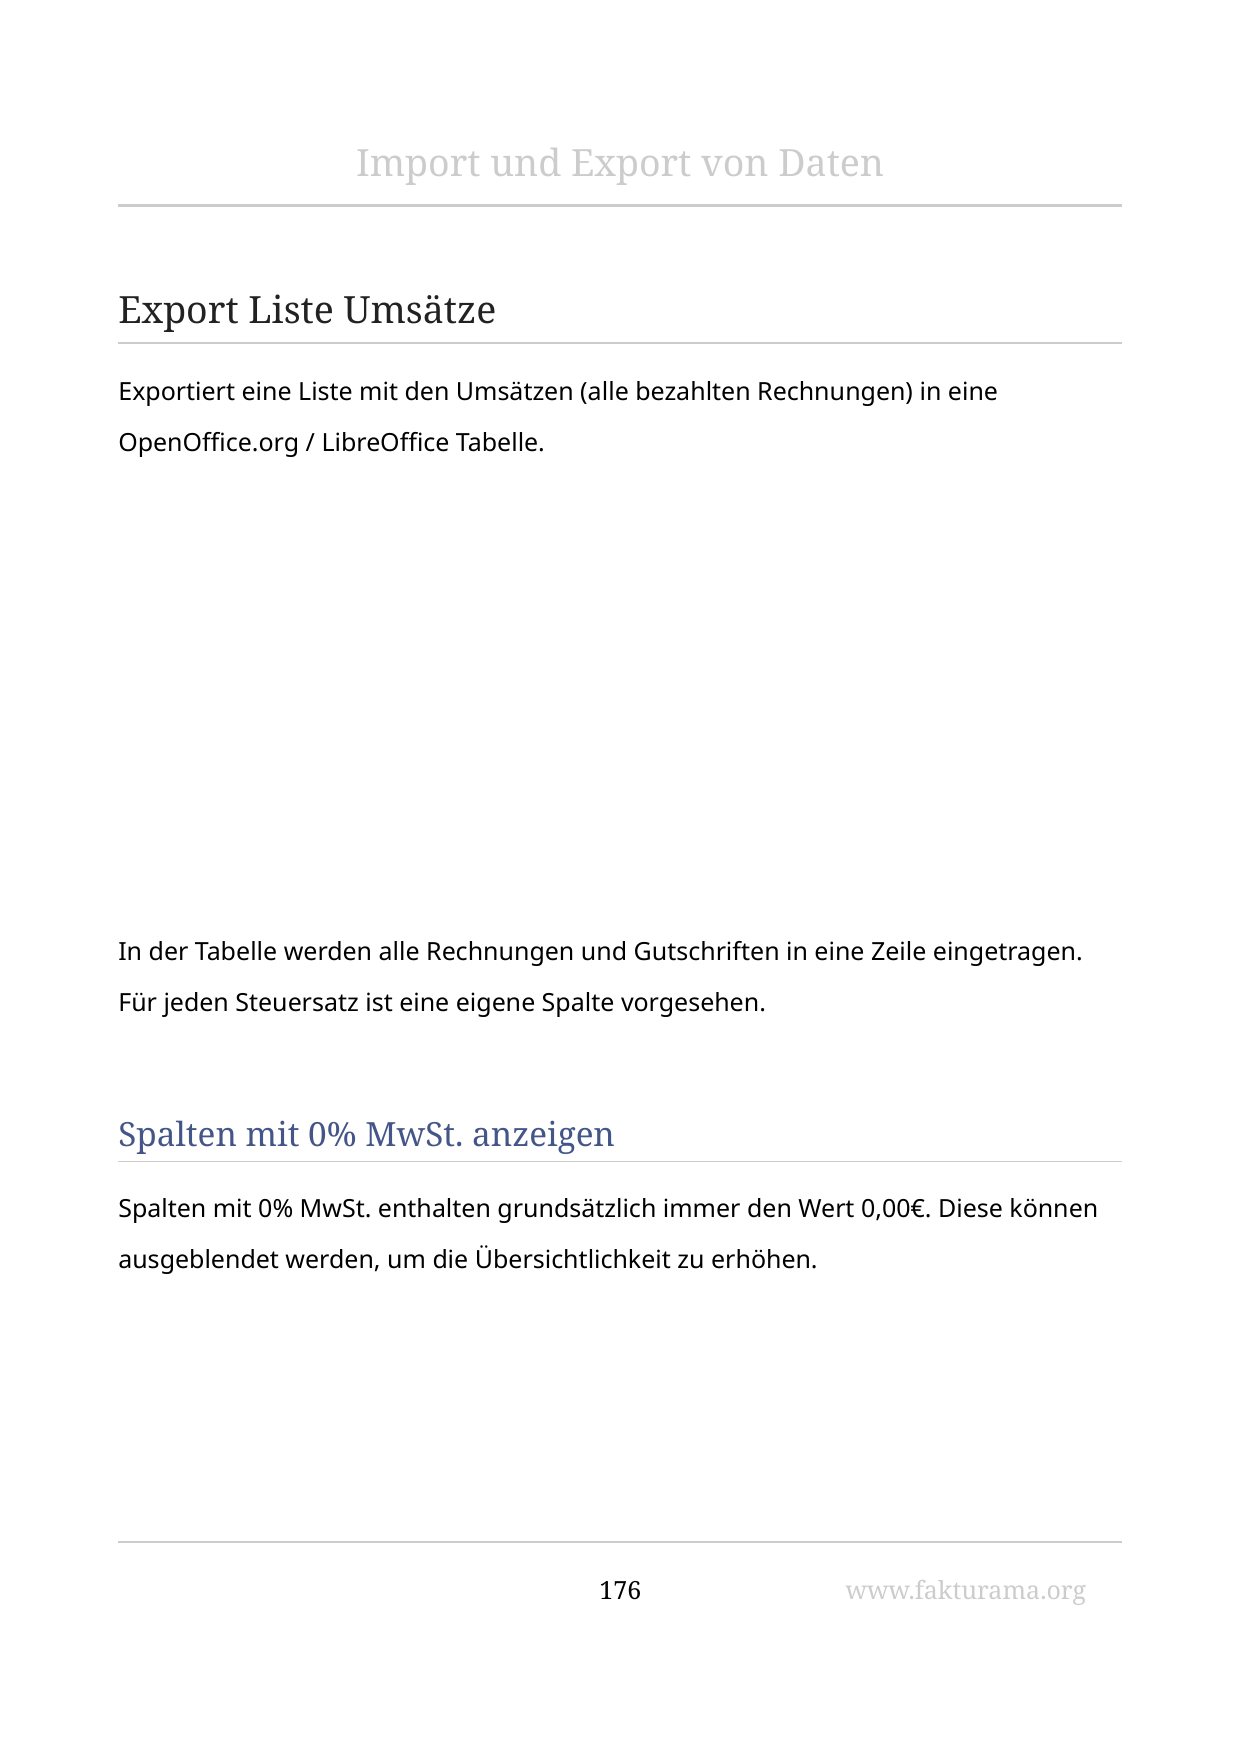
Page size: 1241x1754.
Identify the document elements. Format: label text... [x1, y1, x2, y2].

text Exportiert eine Liste mit den Umsätzen (alle bezahlten Rechnungen) in eine OpenOffice.org / LibreOffice Tabelle. [118, 373, 1122, 458]
subtitle Spalten mit 0% MwSt. anzeigen [118, 1111, 1122, 1161]
text In der Tabelle werden alle Rechnungen und Gutschriften in eine Zeile eingetragen. Für jeden Steuersatz ist eine eigene Spalte vorgesehen. [118, 934, 1122, 1019]
text Spalten mit 0% MwSt. enthalten grundsätzlich immer den Wert 0,00€. Diese können ausgeblendet werden, um die Übersichtlichkeit zu erhöhen. [118, 1191, 1122, 1276]
subtitle Export Liste Umsätze [118, 283, 1122, 342]
